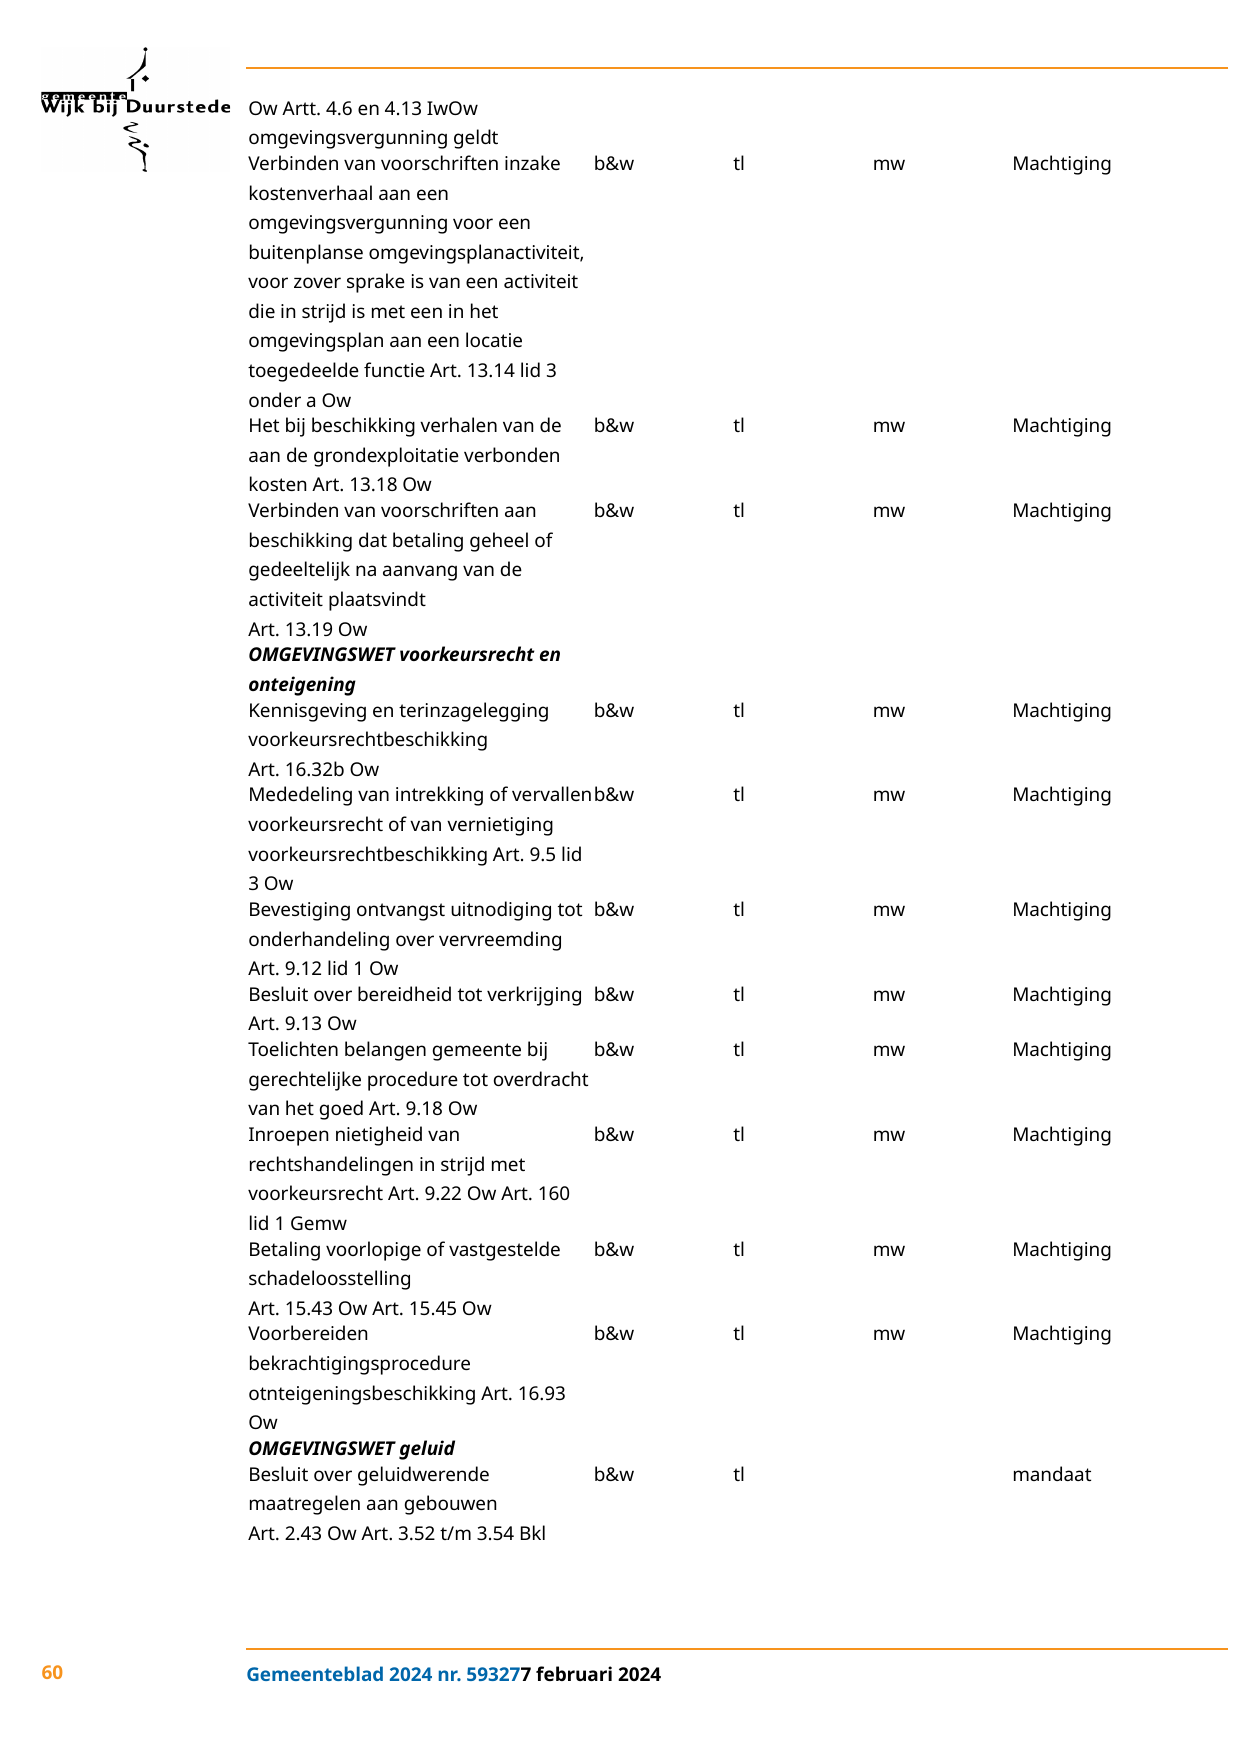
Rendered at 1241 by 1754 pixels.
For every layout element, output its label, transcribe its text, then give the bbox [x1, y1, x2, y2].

table_cell [594, 95, 733, 150]
table_header [248, 1579, 594, 1604]
table_cell [733, 95, 873, 150]
table_cell Machtiging [1012, 697, 1152, 782]
table_cell Machtiging [1012, 782, 1152, 896]
table_cell mandaat [1012, 1461, 1152, 1546]
table_cell Machtiging [1012, 1321, 1152, 1435]
table_header [594, 1579, 1152, 1604]
table_cell b&w [594, 896, 733, 981]
table_cell mw [873, 1321, 1012, 1435]
table_cell [594, 641, 733, 697]
table_cell tl [733, 1036, 873, 1121]
table_cell tl [733, 1121, 873, 1236]
table_cell b&w [594, 1121, 733, 1236]
table_cell Betaling voorlopige of vastgestelde schadeloosstelling Art. 15.43 Ow Art. 15.45 Ow [248, 1236, 594, 1321]
table_cell [1012, 1435, 1152, 1461]
table_cell b&w [594, 498, 733, 641]
table_cell Machtiging [1012, 413, 1152, 497]
table_cell Kennisgeving en terinzagelegging voorkeursrechtbeschikking Art. 16.32b Ow [248, 697, 594, 782]
table_cell [873, 641, 1012, 697]
table_cell b&w [594, 1036, 733, 1121]
table_cell Besluit over bereidheid tot verkrijging Art. 9.13 Ow [248, 981, 594, 1036]
table_cell Ow Artt. 4.6 en 4.13 IwOw omgevingsvergunning geldt [248, 95, 594, 150]
table_cell b&w [594, 1236, 733, 1321]
table_cell tl [733, 697, 873, 782]
table_cell Machtiging [1012, 1036, 1152, 1121]
table_cell [873, 95, 1012, 150]
table_cell mw [873, 1236, 1012, 1321]
table_cell Inroepen nietigheid van rechtshandelingen in strijd met voorkeursrecht Art. 9.22 Ow Art. 160 lid 1 Gemw [248, 1121, 594, 1236]
table_cell Machtiging [1012, 498, 1152, 641]
table_cell mw [873, 498, 1012, 641]
table_cell b&w [594, 697, 733, 782]
table_cell [1012, 641, 1152, 697]
table_cell [594, 1435, 733, 1461]
table_cell tl [733, 498, 873, 641]
table_cell tl [733, 896, 873, 981]
table_cell tl [733, 1321, 873, 1435]
table_cell Voorbereiden bekrachtigingsprocedure otnteigeningsbeschikking Art. 16.93 Ow [248, 1321, 594, 1435]
table_cell tl [733, 981, 873, 1036]
table_cell Machtiging [1012, 1121, 1152, 1236]
table_cell mw [873, 1036, 1012, 1121]
table_cell [873, 1461, 1012, 1546]
table_cell mw [873, 413, 1012, 497]
table_cell Machtiging [1012, 150, 1152, 412]
table_cell tl [733, 150, 873, 412]
table_cell Machtiging [1012, 896, 1152, 981]
table_cell Het bij beschikking verhalen van de aan de grondexploitatie verbonden kosten Art. 13.18 Ow [248, 413, 594, 497]
table_cell b&w [594, 1321, 733, 1435]
table_cell mw [873, 896, 1012, 981]
table_cell mw [873, 697, 1012, 782]
table_cell Verbinden van voorschriften inzake kostenverhaal aan een omgevingsvergunning voor een buitenplanse omgevingsplanactiviteit, voor zover sprake is van een activiteit die in strijd is met een in het omgevingsplan aan een locatie toegedeelde functie Art. 13.14 lid 3 onder a Ow [248, 150, 594, 412]
table_cell Bevestiging ontvangst uitnodiging tot onderhandeling over vervreemding Art. 9.12 lid 1 Ow [248, 896, 594, 981]
table_cell mw [873, 1121, 1012, 1236]
table_cell mw [873, 782, 1012, 896]
table_cell Toelichten belangen gemeente bij gerechtelijke procedure tot overdracht van het goed Art. 9.18 Ow [248, 1036, 594, 1121]
table_cell Machtiging [1012, 1236, 1152, 1321]
table_cell b&w [594, 413, 733, 497]
table_cell tl [733, 1461, 873, 1546]
table_cell Mededeling van intrekking of vervallen voorkeursrecht of van vernietiging voorkeursrechtbeschikking Art. 9.5 lid 3 Ow [248, 782, 594, 896]
table_cell b&w [594, 782, 733, 896]
table_cell [733, 641, 873, 697]
table_cell tl [733, 782, 873, 896]
table_cell tl [733, 1236, 873, 1321]
table_cell mw [873, 150, 1012, 412]
table_cell [1012, 95, 1152, 150]
table_cell mw [873, 981, 1012, 1036]
table_cell b&w [594, 1461, 733, 1546]
table_cell Verbinden van voorschriften aan beschikking dat betaling geheel of gedeeltelijk na aanvang van de activiteit plaatsvindt Art. 13.19 Ow [248, 498, 594, 641]
table_cell tl [733, 413, 873, 497]
table_cell b&w [594, 981, 733, 1036]
table_cell [873, 1435, 1012, 1461]
picture [41, 47, 231, 172]
table_cell [733, 1435, 873, 1461]
table_cell OMGEVINGSWET geluid [248, 1435, 594, 1461]
table_cell Machtiging [1012, 981, 1152, 1036]
table_cell b&w [594, 150, 733, 412]
table_cell OMGEVINGSWET voorkeursrecht en onteigening [248, 641, 594, 697]
table_cell Besluit over geluidwerende maatregelen aan gebouwen Art. 2.43 Ow Art. 3.52 t/m 3.54 Bkl [248, 1461, 594, 1546]
